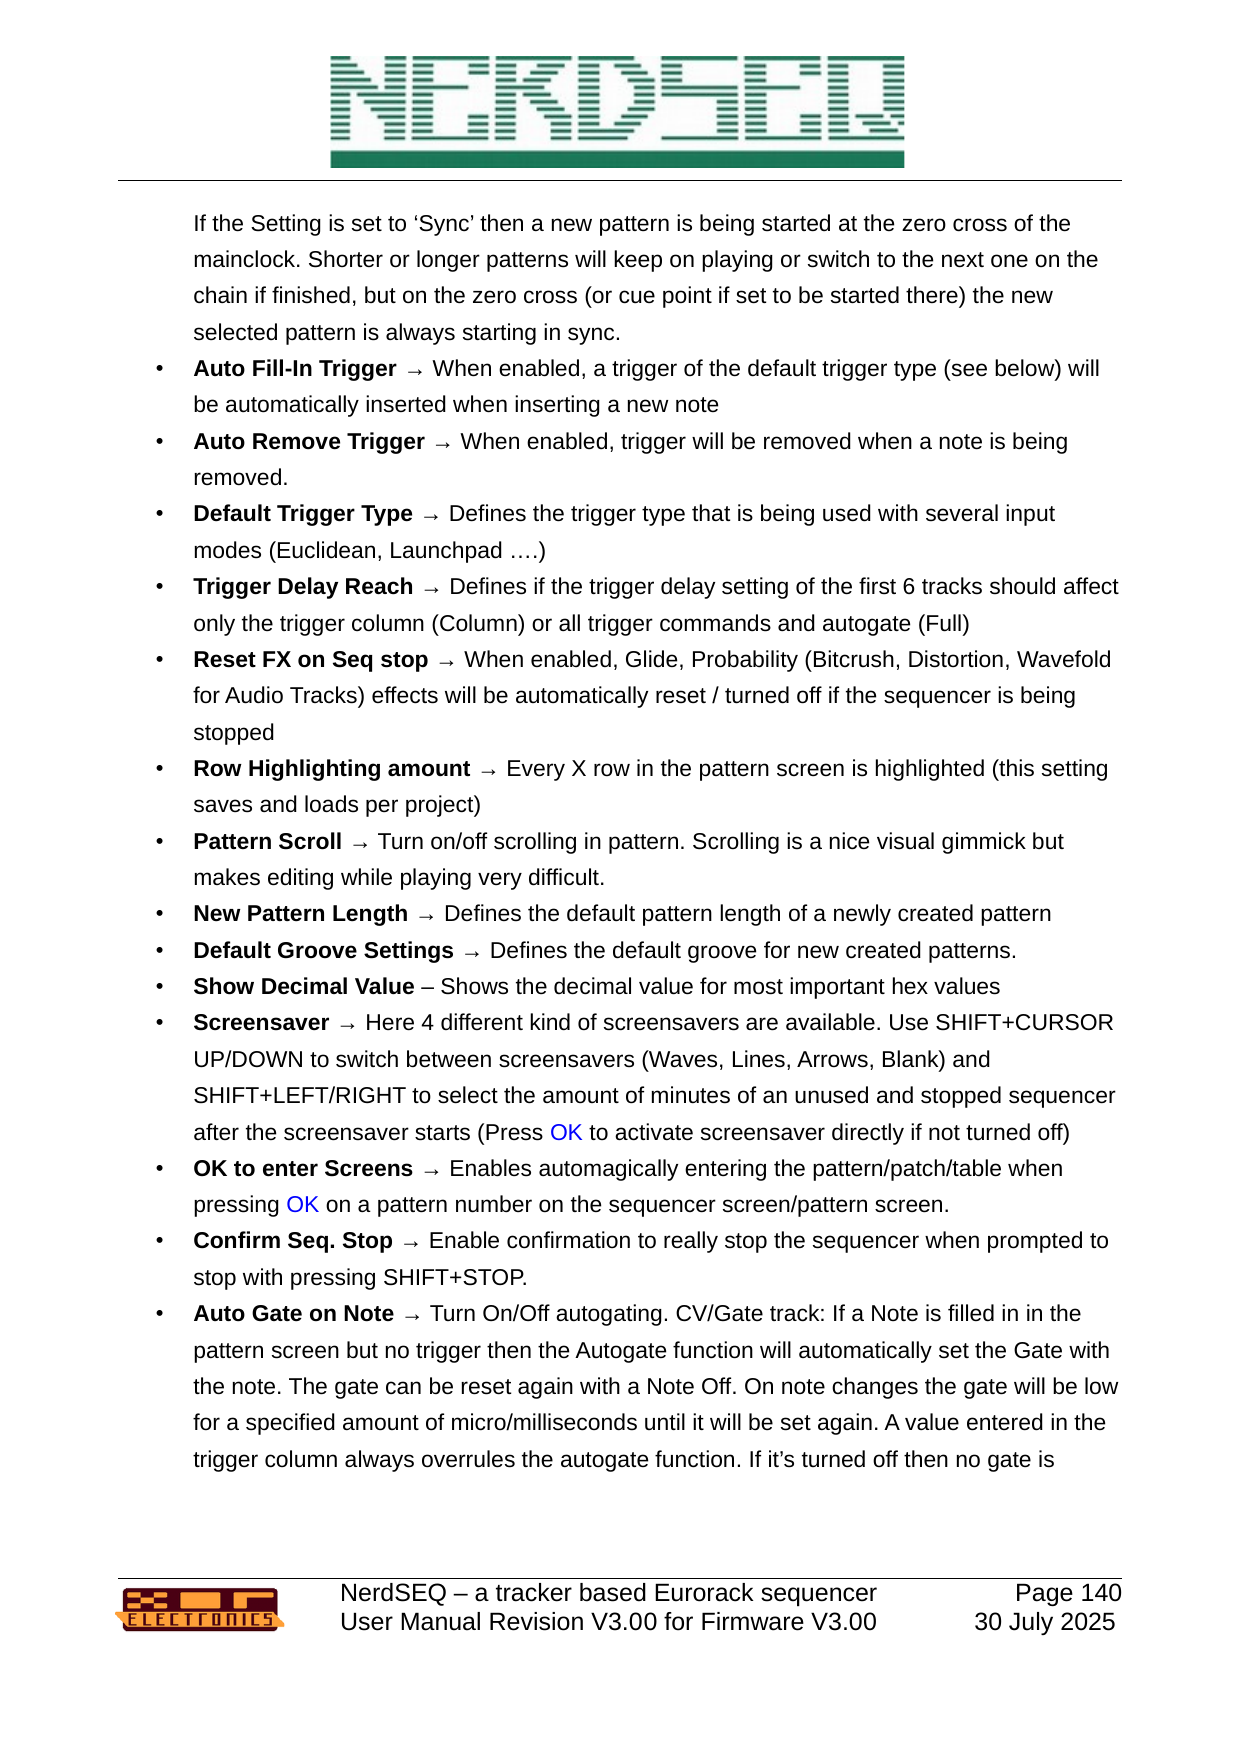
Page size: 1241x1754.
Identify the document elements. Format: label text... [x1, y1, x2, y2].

list Auto Remove Trigger → When enabled, trigger will be removed when a note is being removed. [156, 428, 1122, 490]
list If the Setting is set to ‘Sync’ then a new pattern is being started at the zero cross of the mainclock. Shorter or longer patterns will keep on playing or switch to the next one on the chain if finished, but on the zero cross (or cue point if set to be started there) the new selected pattern is always starting in sync. [156, 209, 1122, 345]
list Auto Gate on Note → Turn On/Off autogating. CV/Gate track: If a Note is filled in in the pattern screen but no trigger then the Autogate function will automatically set the Gate with the note. The gate can be reset again with a Note Off. On note changes the gate will be low for a specified amount of micro/milliseconds until it will be set again. A value entered in the trigger column always overrules the autogate function. If it’s turned off then no gate is [156, 1300, 1122, 1472]
list Screensaver → Here 4 different kind of screensavers are available. Use SHIFT+CURSOR UP/DOWN to switch between screensavers (Waves, Lines, Arrows, Blank) and SHIFT+LEFT/RIGHT to select the amount of minutes of an unused and stopped sequencer after the screensaver starts (Press OK to activate screensaver directly if not turned off) [156, 1009, 1122, 1145]
list Trigger Delay Reach → Defines if the trigger delay setting of the first 6 tracks should affect only the trigger column (Column) or all trigger commands and autogate (Full) [156, 573, 1122, 636]
list Row Highlighting amount → Every X row in the pattern screen is highlighted (this setting saves and loads per project) [156, 755, 1122, 818]
list Show Decimal Value – Shows the decimal value for most important hex values [156, 973, 1122, 999]
list Auto Fill-In Trigger → When enabled, a trigger of the default trigger type (see below) will be automatically inserted when inserting a new note [156, 355, 1122, 418]
picture [115, 1584, 285, 1634]
list Confirm Seq. Stop → Enable confirmation to really stop the sequencer when prompted to stop with pressing SHIFT+STOP. [156, 1227, 1122, 1290]
list Default Groove Settings → Defines the default groove for new created patterns. [156, 937, 1122, 963]
list New Pattern Length → Defines the default pattern length of a newly created pattern [156, 900, 1122, 927]
list Default Trigger Type → Defines the trigger type that is being used with several input modes (Euclidean, Launchpad ….) [156, 500, 1122, 563]
list Reset FX on Seq stop → When enabled, Glide, Probability (Bitcrush, Distortion, Wavefold for Audio Tracks) effects will be automatically reset / turned off if the sequencer is being stopped [156, 646, 1122, 745]
picture [330, 56, 905, 168]
list Pattern Scroll → Turn on/off scrolling in pattern. Scrolling is a nice visual gimmick but makes editing while playing very difficult. [156, 828, 1122, 890]
list OK to enter Screens → Enables automagically entering the pattern/patch/table when pressing OK on a pattern number on the sequencer screen/pattern screen. [156, 1155, 1122, 1217]
